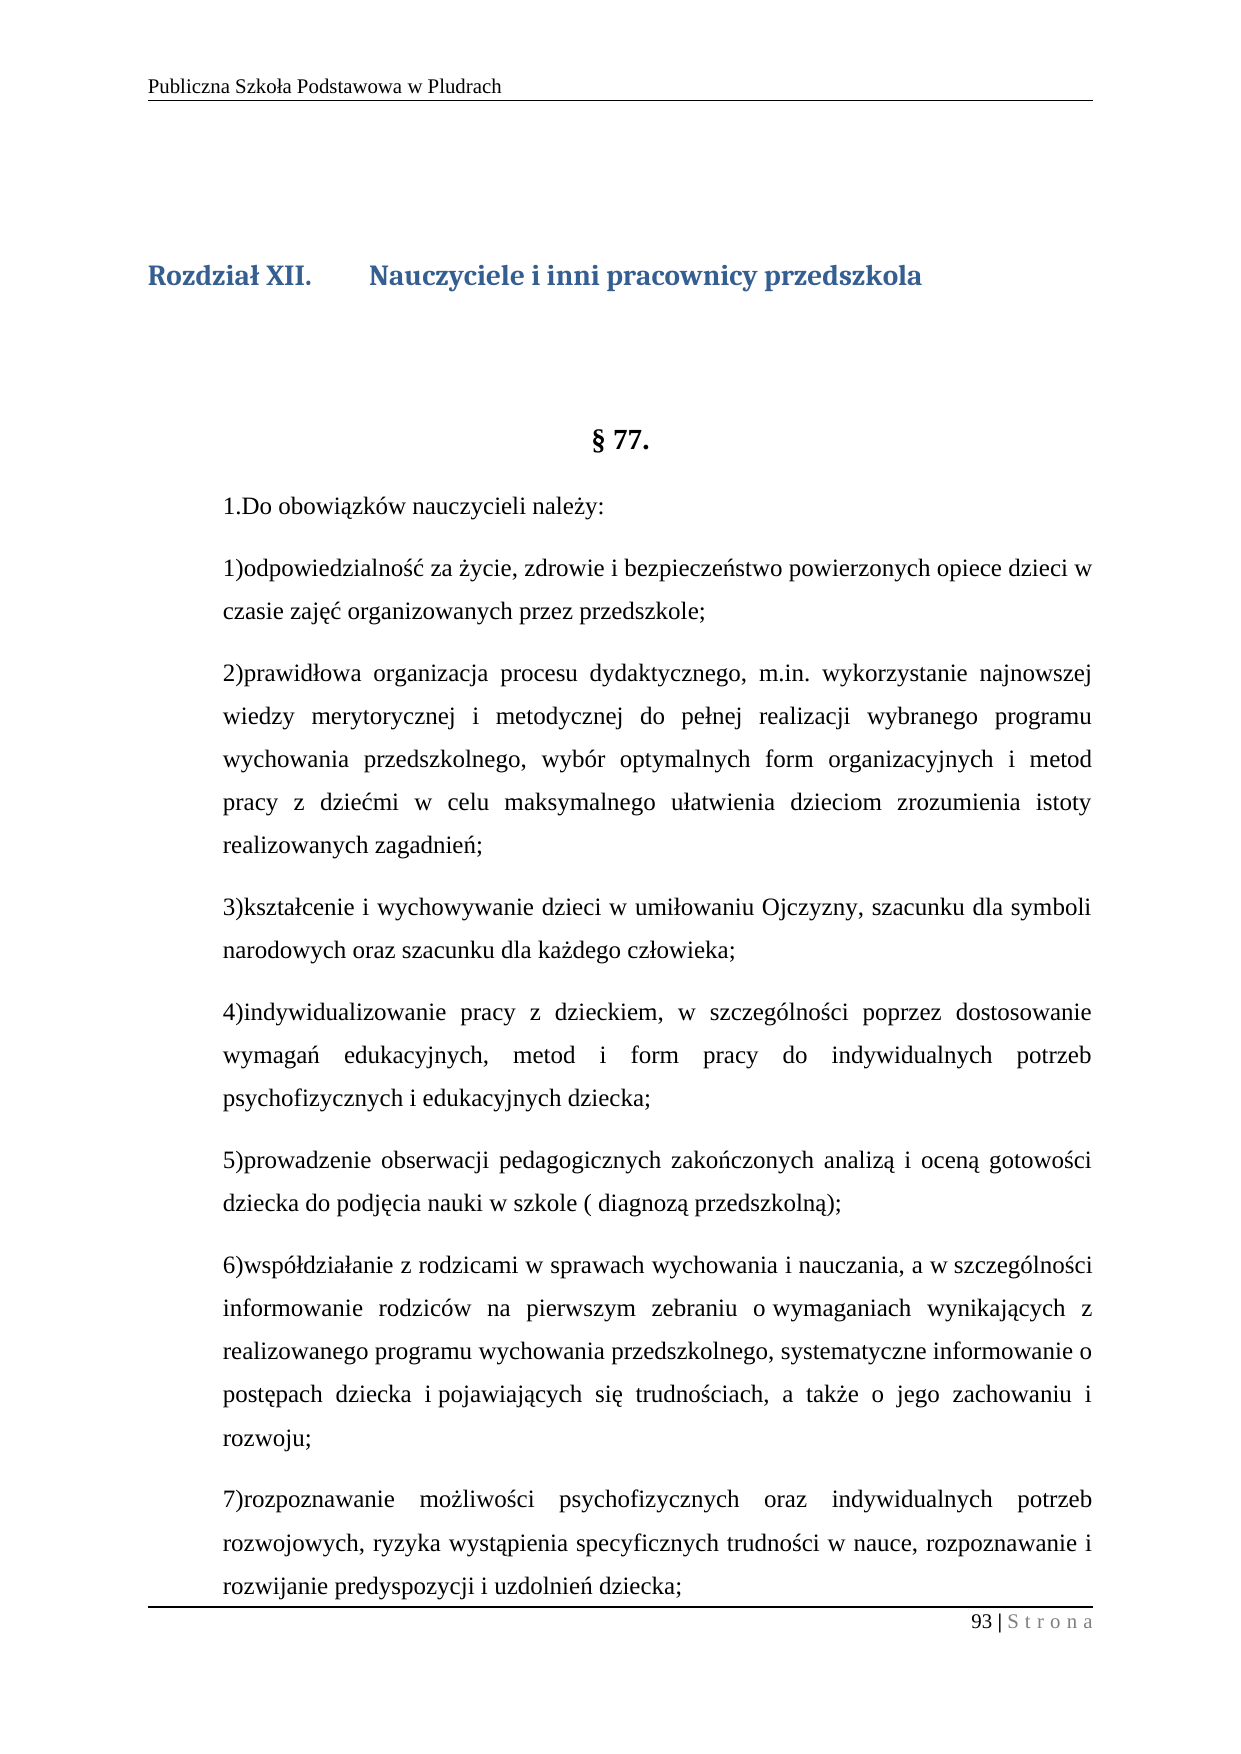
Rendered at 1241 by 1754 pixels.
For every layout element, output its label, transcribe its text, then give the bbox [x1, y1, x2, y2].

list kształcenie i wychowywanie dzieci w umiłowaniu Ojczyzny, szacunku dla symboli narodowych oraz szacunku dla każdego człowieka; [223, 892, 1093, 964]
list Do obowiązków nauczycieli należy: [223, 491, 1093, 519]
list rozpoznawanie możliwości psychofizycznych oraz indywidualnych potrzeb rozwojowych, ryzyka wystąpienia specyficznych trudności w nauce, rozpoznawanie i rozwijanie predyspozycji i uzdolnień dziecka; [223, 1484, 1093, 1599]
list prawidłowa organizacja procesu dydaktycznego, m.in. wykorzystanie najnowszej wiedzy merytorycznej i metodycznej do pełnej realizacji wybranego programu wychowania przedszkolnego, wybór optymalnych form organizacyjnych i metod pracy z dziećmi w celu maksymalnego ułatwienia dzieciom zrozumienia istoty realizowanych zagadnień; [223, 658, 1093, 859]
text § 77. [148, 422, 1093, 455]
list współdziałanie z rodzicami w sprawach wychowania i nauczania, a w szczególności informowanie rodziców na pierwszym zebraniu o wymaganiach wynikających z realizowanego programu wychowania przedszkolnego, systematyczne informowanie o postępach dziecka i pojawiających się trudnościach, a także o jego zachowaniu i rozwoju; [223, 1250, 1093, 1451]
subtitle Rozdział XII. Nauczyciele i inni pracownicy przedszkola [148, 259, 1093, 293]
list prowadzenie obserwacji pedagogicznych zakończonych analizą i oceną gotowości dziecka do podjęcia nauki w szkole ( diagnozą przedszkolną); [223, 1145, 1093, 1217]
list odpowiedzialność za życie, zdrowie i bezpieczeństwo powierzonych opiece dzieci w czasie zajęć organizowanych przez przedszkole; [223, 553, 1093, 624]
list indywidualizowanie pracy z dzieckiem, w szczególności poprzez dostosowanie wymagań edukacyjnych, metod i form pracy do indywidualnych potrzeb psychofizycznych i edukacyjnych dziecka; [223, 997, 1093, 1112]
